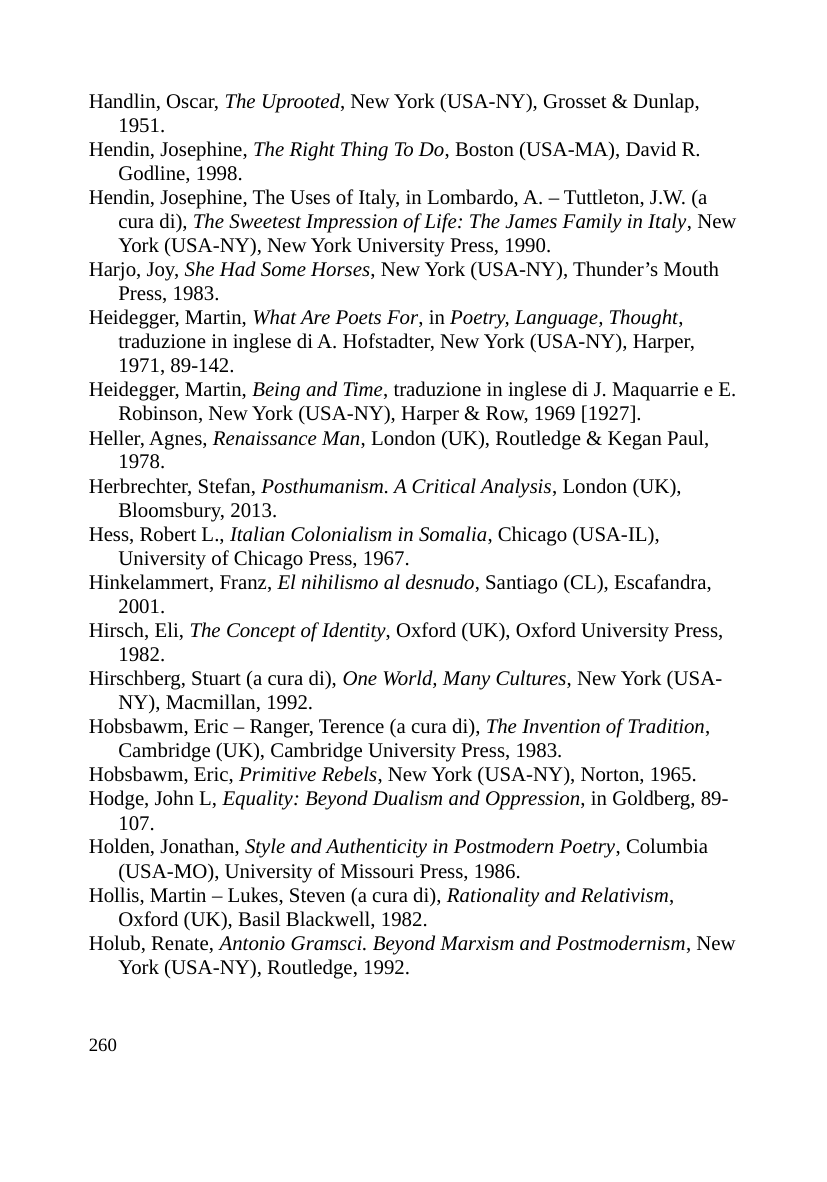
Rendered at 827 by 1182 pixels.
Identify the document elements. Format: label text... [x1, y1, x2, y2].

text Hobsbawm, Eric, Primitive Rebels, New York (USA-NY), Norton, 1965. [88, 762, 738, 786]
text Hirschberg, Stuart (a cura di), One World, Many Cultures, New York (USA-NY), Macmillan, 1992. [88, 666, 738, 714]
text Hirsch, Eli, The Concept of Identity, Oxford (UK), Oxford University Press, 1982. [88, 618, 738, 666]
text Heidegger, Martin, Being and Time, traduzione in inglese di J. Maquarrie e E. Robinson, New York (USA-NY), Harper & Row, 1969 [1927]. [88, 377, 738, 425]
text Heidegger, Martin, What Are Poets For, in Poetry, Language, Thought, traduzione in inglese di A. Hofstadter, New York (USA-NY), Harper, 1971, 89-142. [88, 305, 738, 377]
text Hobsbawm, Eric – Ranger, Terence (a cura di), The Invention of Tradition, Cambridge (UK), Cambridge University Press, 1983. [88, 714, 738, 762]
text Hendin, Josephine, The Right Thing To Do, Boston (USA-MA), David R. Godline, 1998. [88, 137, 738, 185]
text Holub, Renate, Antonio Gramsci. Beyond Marxism and Postmodernism, New York (USA-NY), Routledge, 1992. [88, 931, 738, 979]
text Hendin, Josephine, The Uses of Italy, in Lombardo, A. – Tuttleton, J.W. (a cura di), The Sweetest Impression of Life: The James Family in Italy, New York (USA-NY), New York University Press, 1990. [88, 185, 738, 257]
text Hollis, Martin – Lukes, Steven (a cura di), Rationality and Relativism, Oxford (UK), Basil Blackwell, 1982. [88, 883, 738, 931]
text Handlin, Oscar, The Uprooted, New York (USA-NY), Grosset & Dunlap, 1951. [88, 88, 738, 137]
text Herbrechter, Stefan, Posthumanism. A Critical Analysis, London (UK), Bloomsbury, 2013. [88, 473, 738, 522]
text Hodge, John L, Equality: Beyond Dualism and Oppression, in Goldberg, 89-107. [88, 786, 738, 834]
text Hinkelammert, Franz, El nihilismo al desnudo, Santiago (CL), Escafandra, 2001. [88, 570, 738, 618]
text Holden, Jonathan, Style and Authenticity in Postmodern Poetry, Columbia (USA-MO), University of Missouri Press, 1986. [88, 834, 738, 883]
text Hess, Robert L., Italian Colonialism in Somalia, Chicago (USA-IL), University of Chicago Press, 1967. [88, 522, 738, 570]
text Heller, Agnes, Renaissance Man, London (UK), Routledge & Kegan Paul, 1978. [88, 425, 738, 473]
text Harjo, Joy, She Had Some Horses, New York (USA-NY), Thunder’s Mouth Press, 1983. [88, 257, 738, 305]
